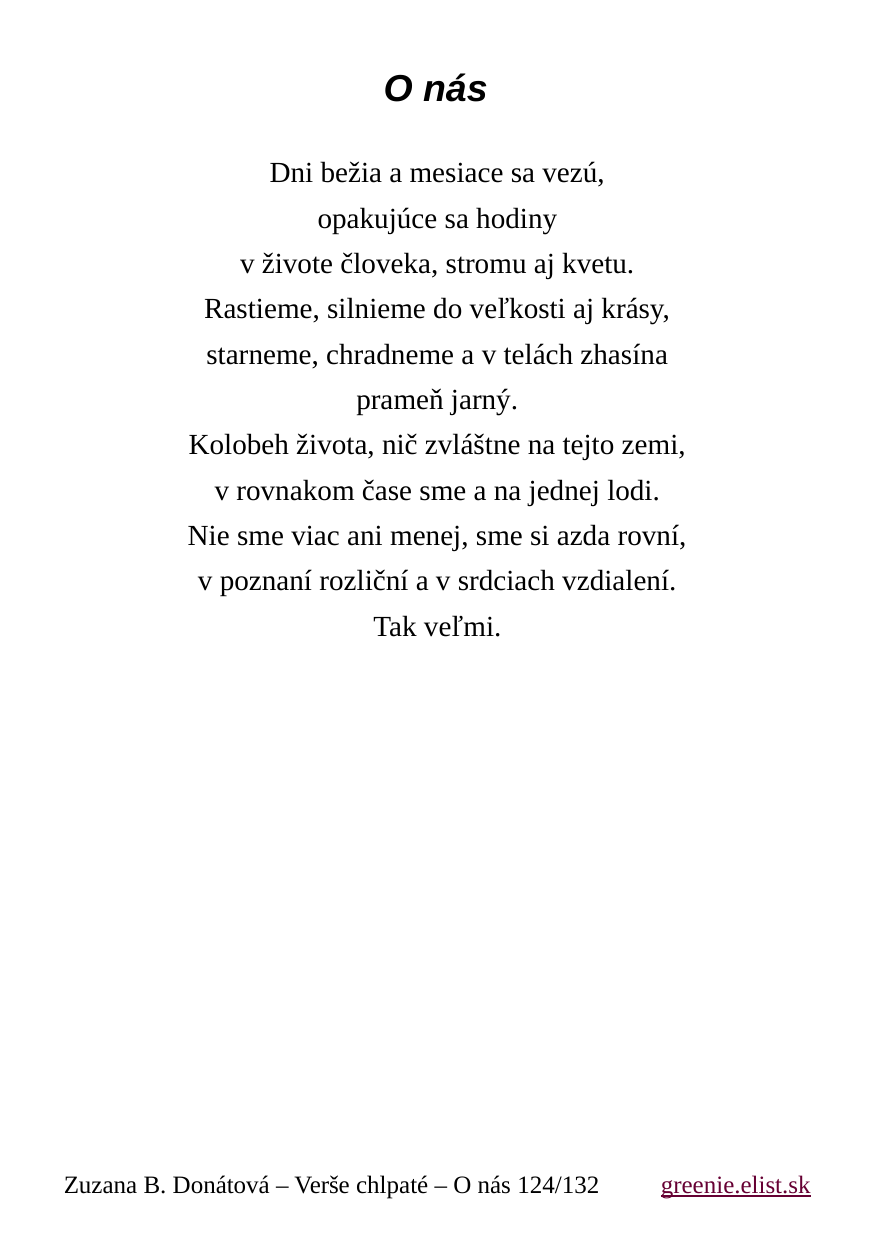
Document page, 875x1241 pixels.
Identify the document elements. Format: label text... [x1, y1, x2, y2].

text prameň jarný. [41, 382, 833, 416]
text Nie sme viac ani menej, sme si azda rovní, [41, 518, 833, 552]
text v živote človeka, stromu aj kvetu. [41, 246, 833, 280]
text v poznaní rozliční a v srdciach vzdialení. [41, 563, 833, 597]
subtitle O nás [41, 66, 833, 109]
text Rastieme, silnieme do veľkosti aj krásy, [41, 292, 833, 325]
text opakujúce sa hodiny [41, 201, 833, 234]
text starneme, chradneme a v telách zhasína [41, 337, 833, 370]
text v rovnakom čase sme a na jednej lodi. [41, 473, 833, 506]
text Tak veľmi. [41, 609, 833, 642]
text Dni bežia a mesiace sa vezú, [41, 156, 833, 189]
text Kolobeh života, nič zvláštne na tejto zemi, [41, 427, 833, 461]
